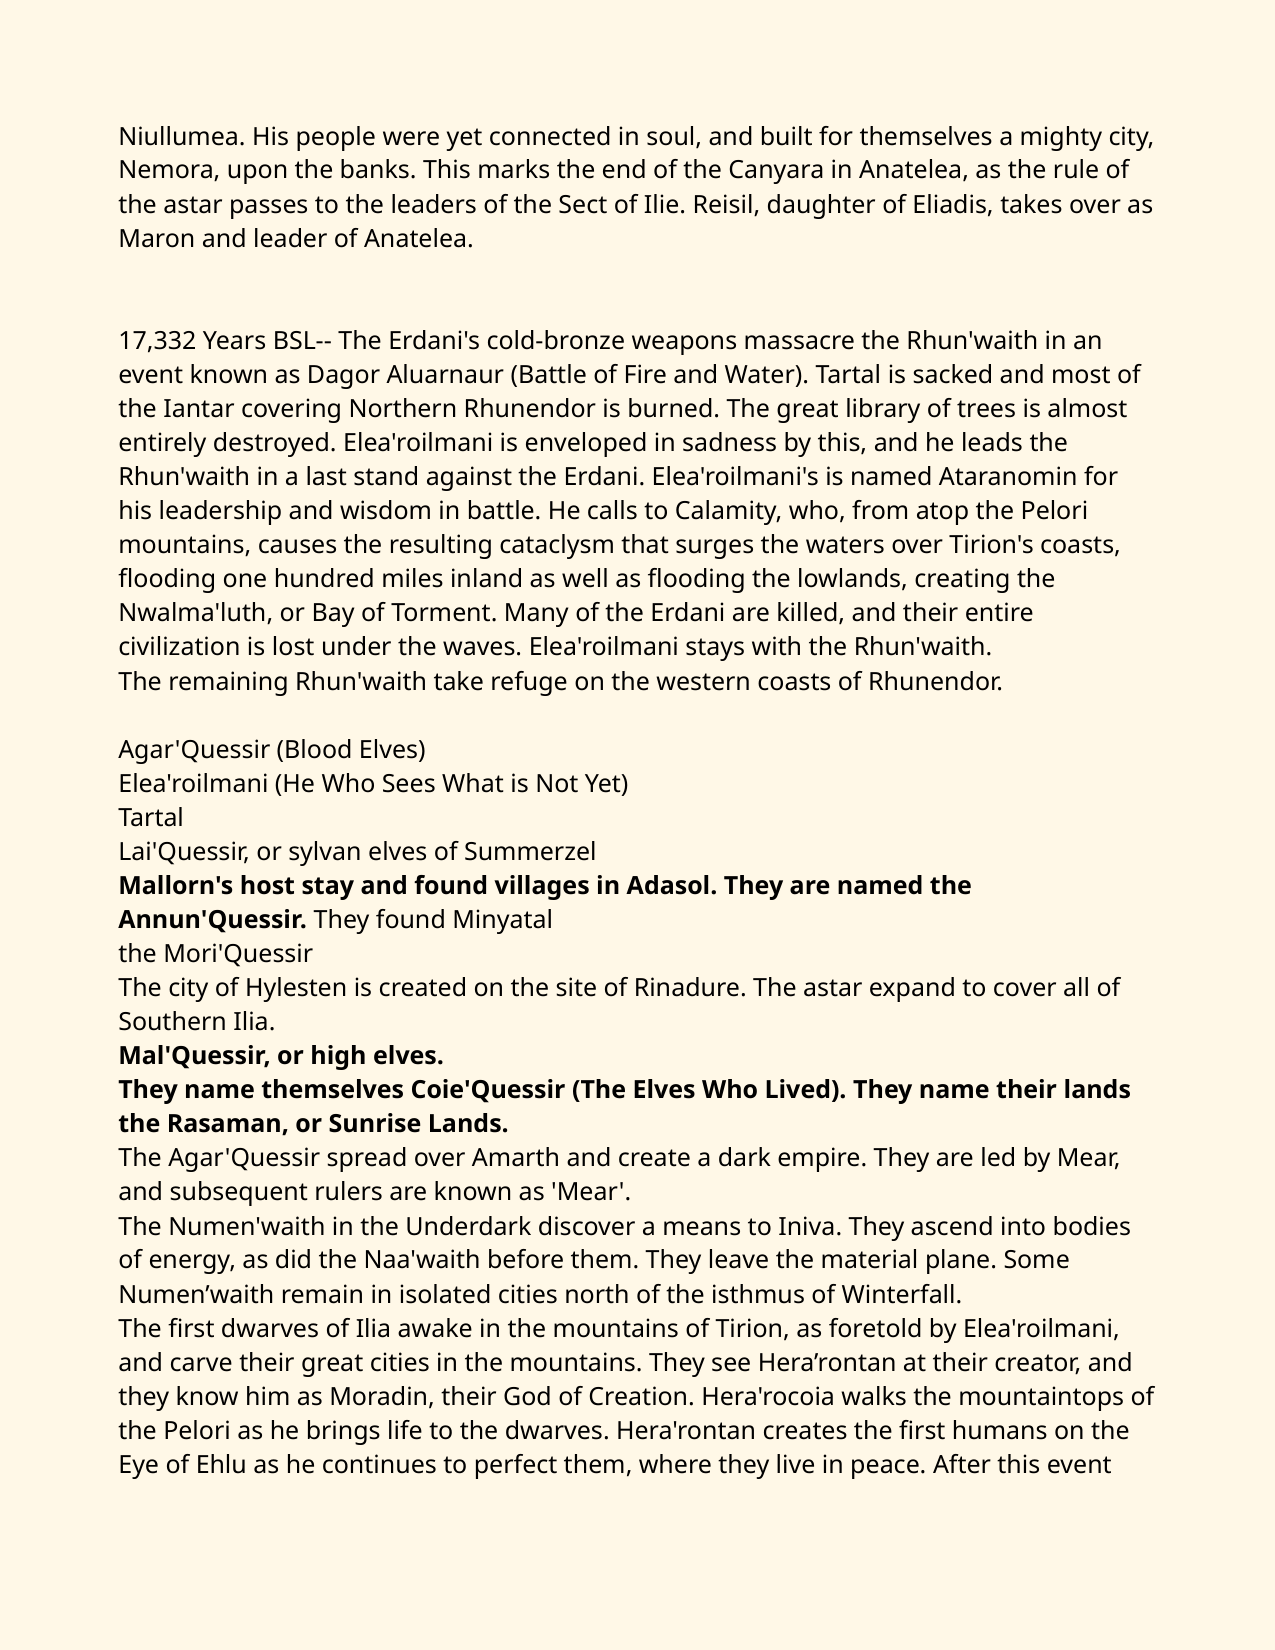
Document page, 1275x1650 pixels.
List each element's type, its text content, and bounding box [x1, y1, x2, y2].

text Mal'Quessir, or high elves. [118, 1038, 1157, 1072]
text The city of Hylesten is created on the site of Rinadure. The astar expand to cover all of Southern Ilia. [118, 970, 1157, 1038]
text Mallorn's host stay and found villages in Adasol. They are named the Annun'Quessir. They found Minyatal [118, 867, 1157, 936]
text Tartal [118, 799, 1157, 833]
text Agar'Quessir (Blood Elves) [118, 731, 1157, 765]
text the Mori'Quessir [118, 936, 1157, 970]
text 17,332 Years BSL-- The Erdani's cold-bronze weapons massacre the Rhun'waith in an event known as Dagor Aluarnaur (Battle of Fire and Water). Tartal is sacked and most of the Iantar covering Northern Rhunendor is burned. The great library of trees is almost entirely destroyed. Elea'roilmani is enveloped in sadness by this, and he leads the Rhun'waith in a last stand against the Erdani. Elea'roilmani's is named Ataranomin for his leadership and wisdom in battle. He calls to Calamity, who, from atop the Pelori mountains, causes the resulting cataclysm that surges the waters over Tirion's coasts, flooding one hundred miles inland as well as flooding the lowlands, creating the Nwalma'luth, or Bay of Torment. Many of the Erdani are killed, and their entire civilization is lost under the waves. Elea'roilmani stays with the Rhun'waith. [118, 322, 1157, 663]
text Niullumea. His people were yet connected in soul, and built for themselves a mighty city, Nemora, upon the banks. This marks the end of the Canyara in Anatelea, as the rule of the astar passes to the leaders of the Sect of Ilie. Reisil, daughter of Eliadis, takes over as Maron and leader of Anatelea. [118, 118, 1157, 254]
text The remaining Rhun'waith take refuge on the western coasts of Rhunendor. [118, 663, 1157, 697]
text They name themselves Coie'Quessir (The Elves Who Lived). They name their lands the Rasaman, or Sunrise Lands. [118, 1072, 1157, 1140]
text Elea'roilmani (He Who Sees What is Not Yet) [118, 765, 1157, 799]
text The first dwarves of Ilia awake in the mountains of Tirion, as foretold by Elea'roilmani, and carve their great cities in the mountains. They see Hera’rontan at their creator, and they know him as Moradin, their God of Creation. Hera'rocoia walks the mountaintops of the Pelori as he brings life to the dwarves. Hera'rontan creates the first humans on the Eye of Ehlu as he continues to perfect them, where they live in peace. After this event [118, 1310, 1157, 1481]
text The Numen'waith in the Underdark discover a means to Iniva. They ascend into bodies of energy, as did the Naa'waith before them. They leave the material plane. Some Numen’waith remain in isolated cities north of the isthmus of Winterfall. [118, 1208, 1157, 1310]
text Lai'Quessir, or sylvan elves of Summerzel [118, 833, 1157, 867]
text The Agar'Quessir spread over Amarth and create a dark empire. They are led by Mear, and subsequent rulers are known as 'Mear'. [118, 1140, 1157, 1208]
